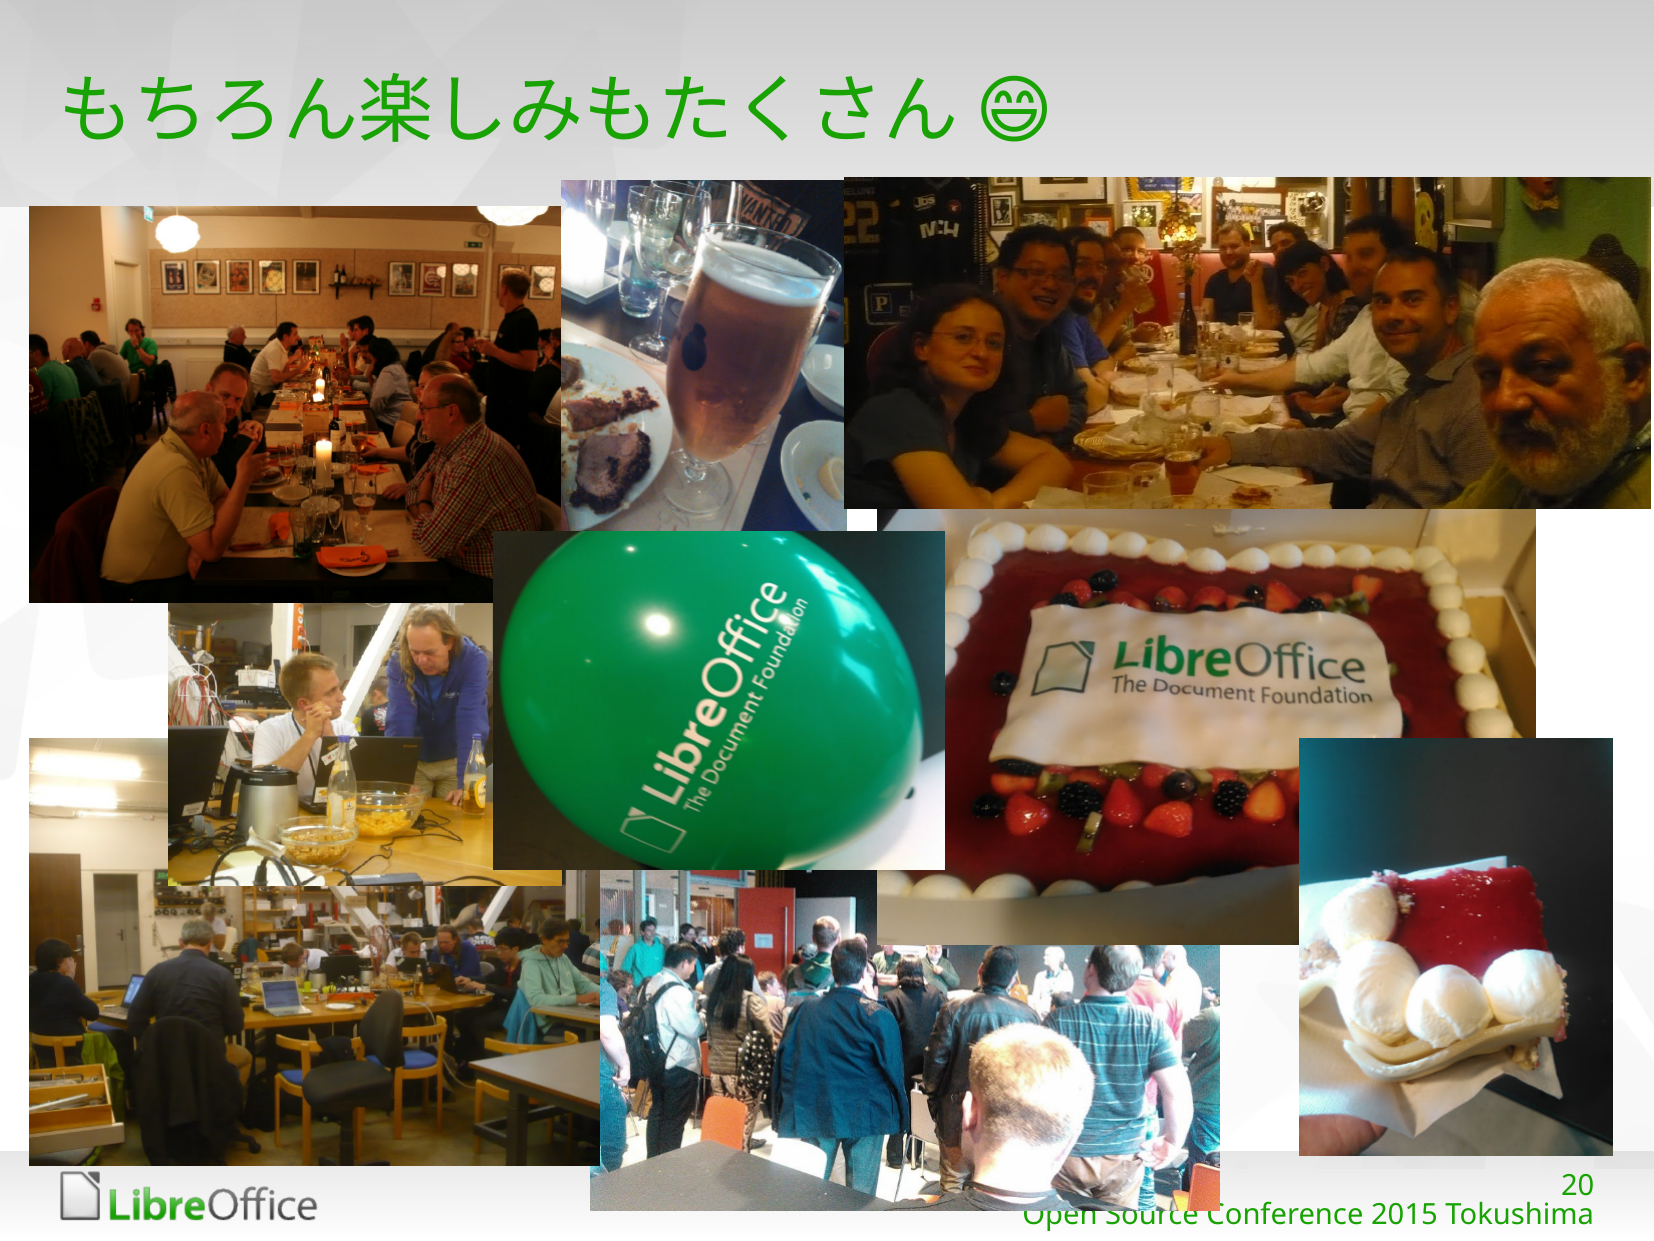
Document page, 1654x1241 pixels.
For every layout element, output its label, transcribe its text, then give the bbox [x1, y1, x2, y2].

picture [0, 0, 1654, 1240]
title もちろん楽しみもたくさん 😄 [59, 29, 1595, 178]
